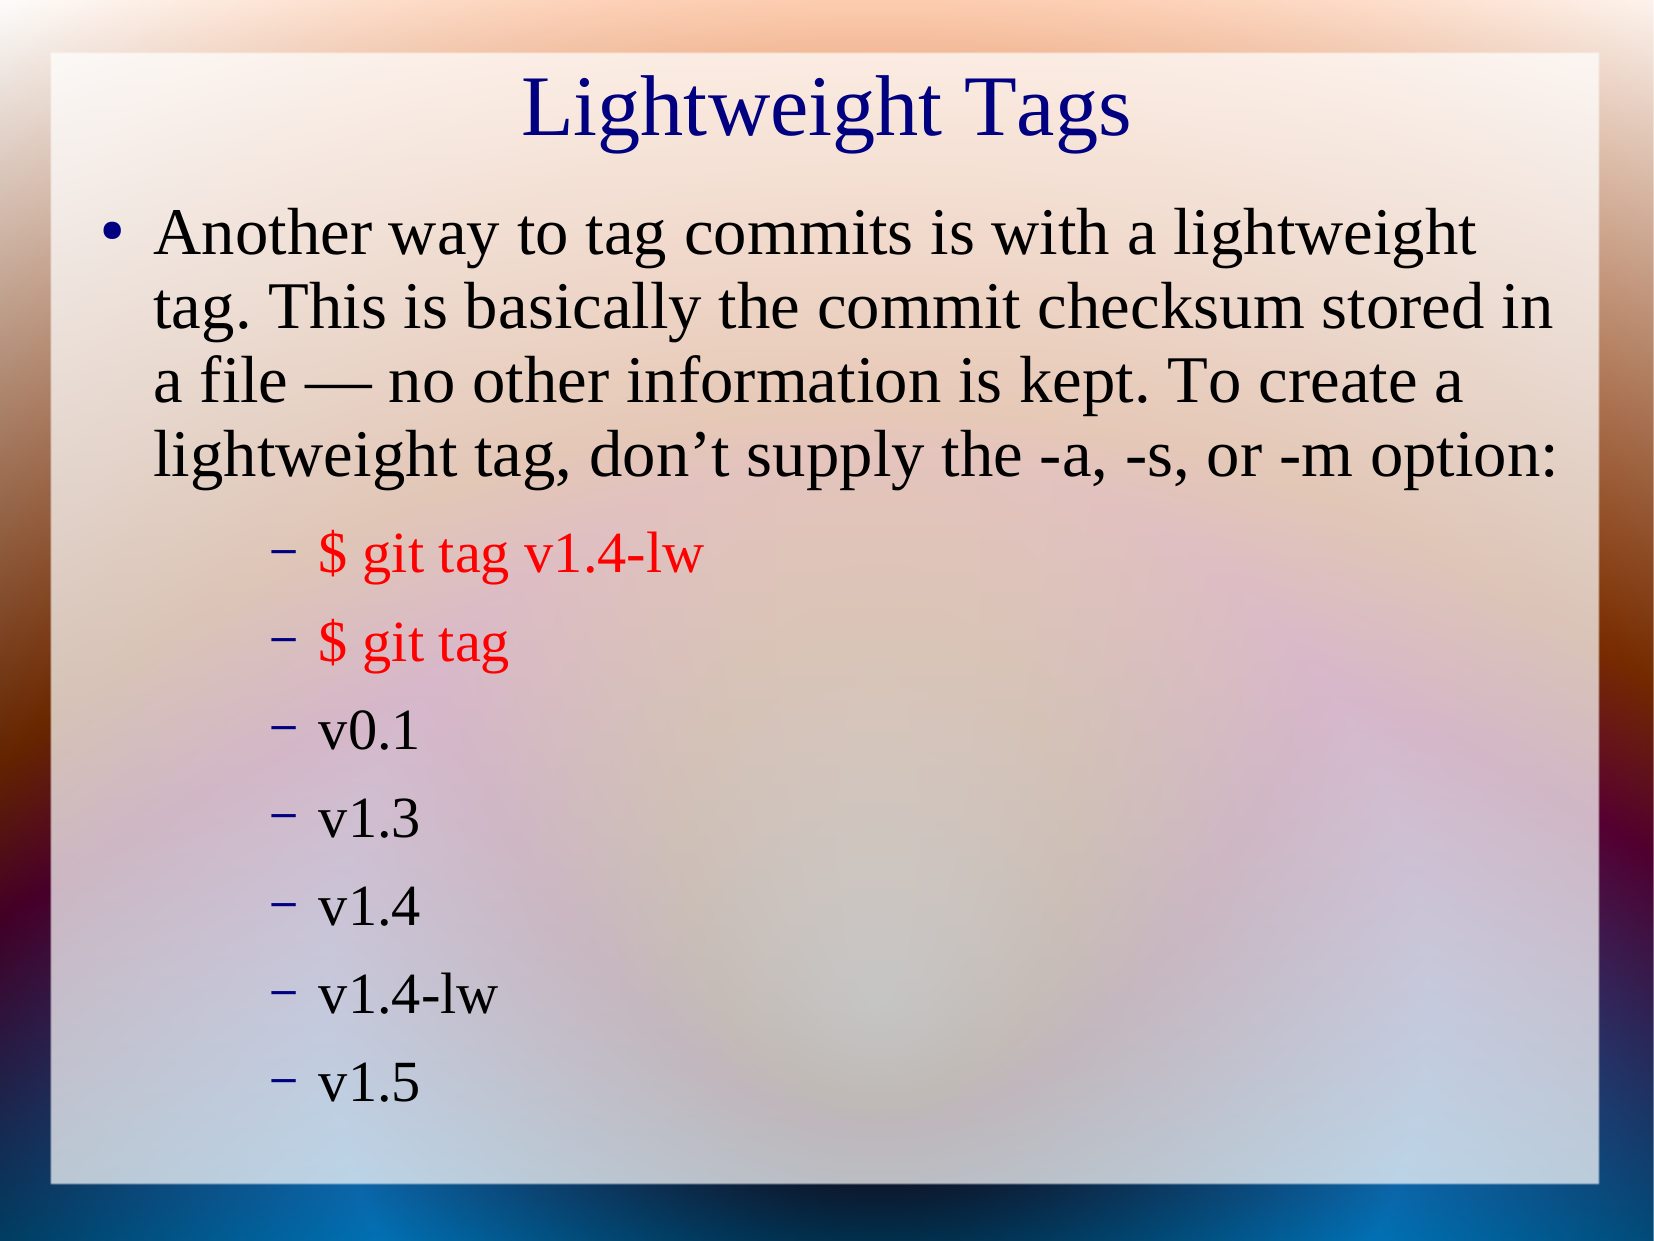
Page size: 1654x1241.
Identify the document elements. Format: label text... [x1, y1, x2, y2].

picture [0, 0, 1654, 1241]
list Another way to tag commits is with a lightweight tag. This is basically the commit checksum stored in a file — no other information is kept. To create a lightweight tag, don’t supply the -a, -s, or -m option: $ git tag v1.4-lw $ git tag v0.1 v1.3 v1.4 v1.4-lw v1.5 [82, 195, 1571, 1186]
title Lightweight Tags [82, 2, 1571, 195]
